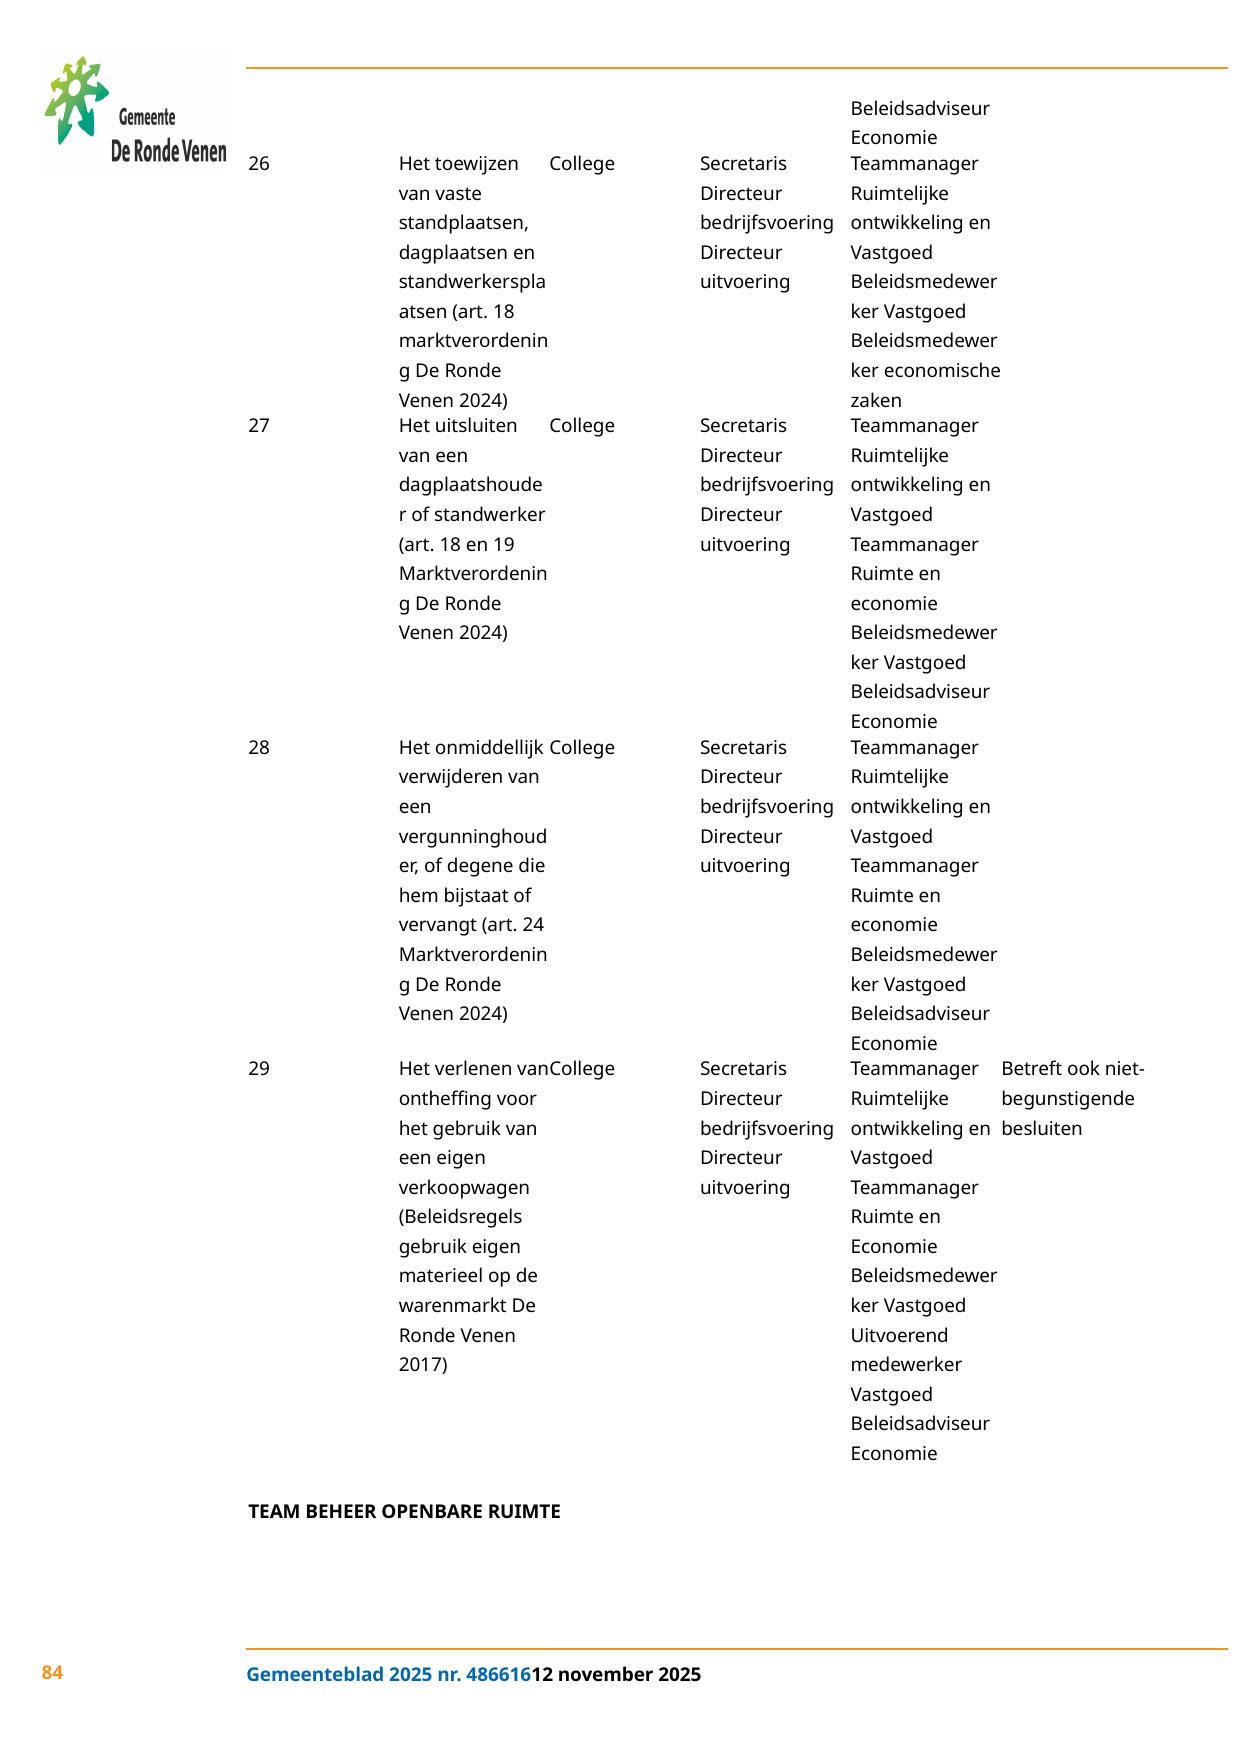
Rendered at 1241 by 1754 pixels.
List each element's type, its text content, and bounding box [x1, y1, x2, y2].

table_cell Teammanager Ruimtelijke ontwikkeling en Vastgoed Beleidsmedewerker Vastgoed Beleidsmedewerker economische zaken [850, 150, 1001, 412]
table_cell Secretaris Directeur bedrijfsvoering Directeur uitvoering [700, 150, 850, 412]
table_cell Teammanager Ruimtelijke ontwikkeling en Vastgoed Teammanager Ruimte en economie Beleidsmedewerker Vastgoed Beleidsadviseur Economie [850, 734, 1001, 1056]
table_cell [1001, 413, 1152, 734]
table_cell 26 [248, 150, 398, 412]
table_cell Het onmiddellijk verwijderen van een vergunninghouder, of degene die hem bijstaat of vervangt (art. 24 Marktverordening De Ronde Venen 2024) [399, 734, 549, 1056]
text TEAM BEHEER OPENBARE RUIMTE [248, 1499, 1152, 1524]
table_cell Teammanager Ruimtelijke ontwikkeling en Vastgoed Teammanager Ruimte en Economie Beleidsmedewerker Vastgoed Uitvoerend medewerker Vastgoed Beleidsadviseur Economie [850, 1056, 1001, 1466]
picture [41, 47, 231, 172]
table_cell 28 [248, 734, 398, 1056]
table_cell Het uitsluiten van een dagplaatshouder of standwerker (art. 18 en 19 Marktverordening De Ronde Venen 2024) [399, 413, 549, 734]
table_cell Secretaris Directeur bedrijfsvoering Directeur uitvoering [700, 1056, 850, 1466]
table_cell Betreft ook niet-begunstigende besluiten [1001, 1056, 1152, 1466]
table_cell College [549, 734, 700, 1056]
table_cell [549, 95, 700, 150]
table_cell [700, 95, 850, 150]
table_cell [1001, 734, 1152, 1056]
table_cell Teammanager Ruimtelijke ontwikkeling en Vastgoed Teammanager Ruimte en economie Beleidsmedewerker Vastgoed Beleidsadviseur Economie [850, 413, 1001, 734]
table_cell Secretaris Directeur bedrijfsvoering Directeur uitvoering [700, 734, 850, 1056]
table_cell College [549, 413, 700, 734]
table_cell Secretaris Directeur bedrijfsvoering Directeur uitvoering [700, 413, 850, 734]
table_cell 27 [248, 413, 398, 734]
table_cell [1001, 95, 1152, 150]
table_cell [399, 95, 549, 150]
table_cell 29 [248, 1056, 398, 1466]
table_cell Het toewijzen van vaste standplaatsen, dagplaatsen en standwerkersplaatsen (art. 18 marktverordening De Ronde Venen 2024) [399, 150, 549, 412]
table_cell [1001, 150, 1152, 412]
table_cell Beleidsadviseur Economie [850, 95, 1001, 150]
table_cell College [549, 1056, 700, 1466]
table_cell College [549, 150, 700, 412]
table_cell Het verlenen van ontheffing voor het gebruik van een eigen verkoopwagen (Beleidsregels gebruik eigen materieel op de warenmarkt De Ronde Venen 2017) [399, 1056, 549, 1466]
table_cell [248, 95, 398, 150]
